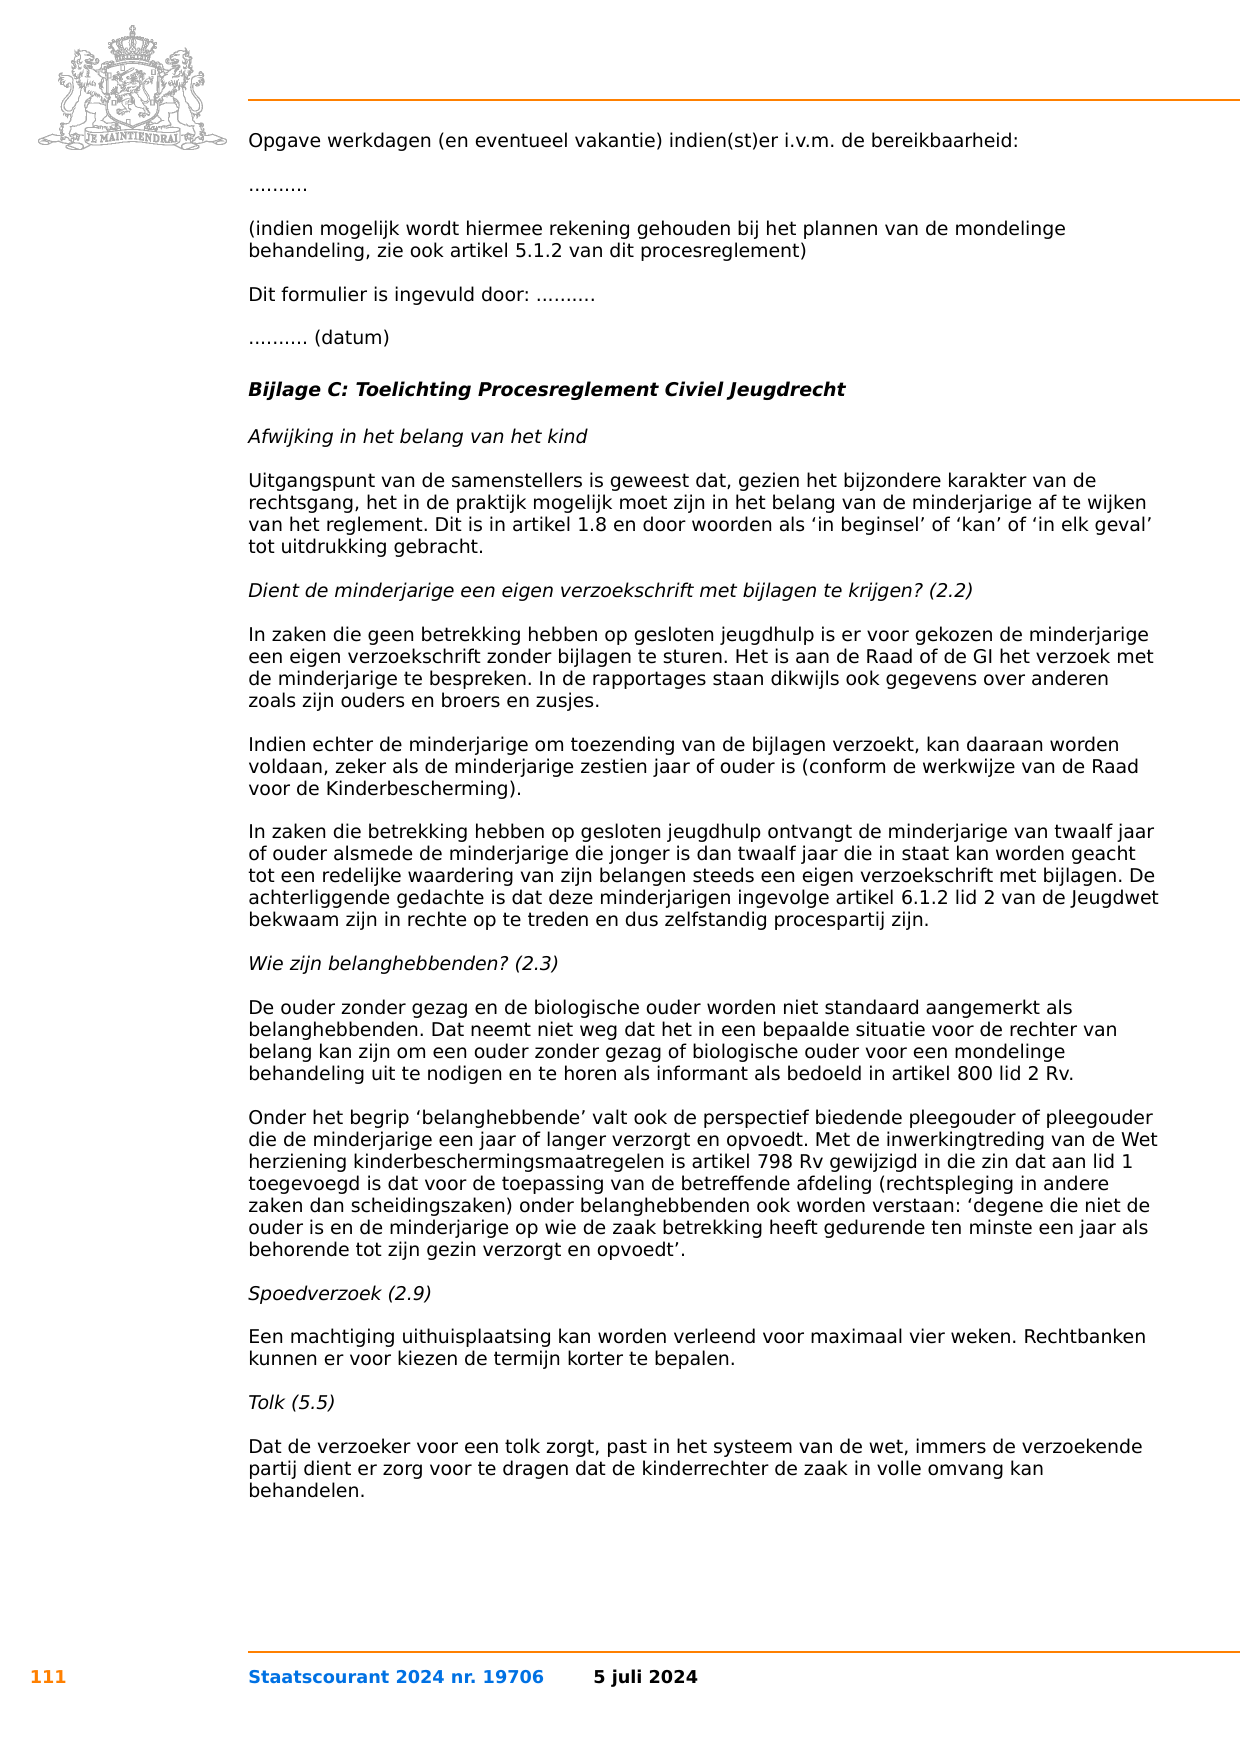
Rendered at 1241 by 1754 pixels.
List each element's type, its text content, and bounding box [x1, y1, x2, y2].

text De ouder zonder gezag en de biologische ouder worden niet standaard aangemerkt als belanghebbenden. Dat neemt niet weg dat het in een bepaalde situatie voor de rechter van belang kan zijn om een ouder zonder gezag of biologische ouder voor een mondelinge behandeling uit te nodigen en te horen als informant als bedoeld in artikel 800 lid 2 Rv. [248, 997, 1163, 1085]
text Indien echter de minderjarige om toezending van de bijlagen verzoekt, kan daaraan worden voldaan, zeker als de minderjarige zestien jaar of ouder is (conform de werkwijze van de Raad voor de Kinderbescherming). [248, 733, 1163, 799]
text .......... [248, 174, 1163, 196]
subtitle Bijlage C: Toelichting Procesreglement Civiel Jeugdrecht [248, 379, 1163, 401]
text Opgave werkdagen (en eventueel vakantie) indien(st)er i.v.m. de bereikbaarheid: [248, 130, 1163, 152]
picture [38, 25, 227, 150]
text Een machtiging uithuisplaatsing kan worden verleend voor maximaal vier weken. Rechtbanken kunnen er voor kiezen de termijn korter te bepalen. [248, 1326, 1163, 1370]
text (indien mogelijk wordt hiermee rekening gehouden bij het plannen van de mondelinge behandeling, zie ook artikel 5.1.2 van dit procesreglement) [248, 218, 1163, 262]
text In zaken die geen betrekking hebben op gesloten jeugdhulp is er voor gekozen de minderjarige een eigen verzoekschrift zonder bijlagen te sturen. Het is aan de Raad of de GI het verzoek met de minderjarige te bespreken. In de rapportages staan dikwijls ook gegevens over anderen zoals zijn ouders en broers en zusjes. [248, 624, 1163, 712]
text Onder het begrip ‘belanghebbende’ valt ook de perspectief biedende pleegouder of pleegouder die de minderjarige een jaar of langer verzorgt en opvoedt. Met de inwerkingtreding van de Wet herziening kinderbeschermingsmaatregelen is artikel 798 Rv gewijzigd in die zin dat aan lid 1 toegevoegd is dat voor de toepassing van de betreffende afdeling (rechtspleging in andere zaken dan scheidingszaken) onder belanghebbenden ook worden verstaan: ‘degene die niet de ouder is en de minderjarige op wie de zaak betrekking heeft gedurende ten minste een jaar als behorende tot zijn gezin verzorgt en opvoedt’. [248, 1107, 1163, 1261]
text .......... (datum) [248, 327, 1163, 349]
text Uitgangspunt van de samenstellers is geweest dat, gezien het bijzondere karakter van de rechtsgang, het in de praktijk mogelijk moet zijn in het belang van de minderjarige af te wijken van het reglement. Dit is in artikel 1.8 en door woorden als ‘in beginsel’ of ‘kan’ of ‘in elk geval’ tot uitdrukking gebracht. [248, 470, 1163, 558]
subtitle Tolk (5.5) [248, 1392, 1163, 1414]
text Dat de verzoeker voor een tolk zorgt, past in het systeem van de wet, immers de verzoekende partij dient er zorg voor te dragen dat de kinderrechter de zaak in volle omvang kan behandelen. [248, 1436, 1163, 1502]
subtitle Spoedverzoek (2.9) [248, 1282, 1163, 1304]
subtitle Afwijking in het belang van het kind [248, 426, 1163, 448]
subtitle Dient de minderjarige een eigen verzoekschrift met bijlagen te krijgen? (2.2) [248, 580, 1163, 602]
text In zaken die betrekking hebben op gesloten jeugdhulp ontvangt de minderjarige van twaalf jaar of ouder alsmede de minderjarige die jonger is dan twaalf jaar die in staat kan worden geacht tot een redelijke waardering van zijn belangen steeds een eigen verzoekschrift met bijlagen. De achterliggende gedachte is dat deze minderjarigen ingevolge artikel 6.1.2 lid 2 van de Jeugdwet bekwaam zijn in rechte op te treden en dus zelfstandig procespartij zijn. [248, 821, 1163, 931]
text Dit formulier is ingevuld door: .......... [248, 283, 1163, 305]
subtitle Wie zijn belanghebbenden? (2.3) [248, 953, 1163, 975]
